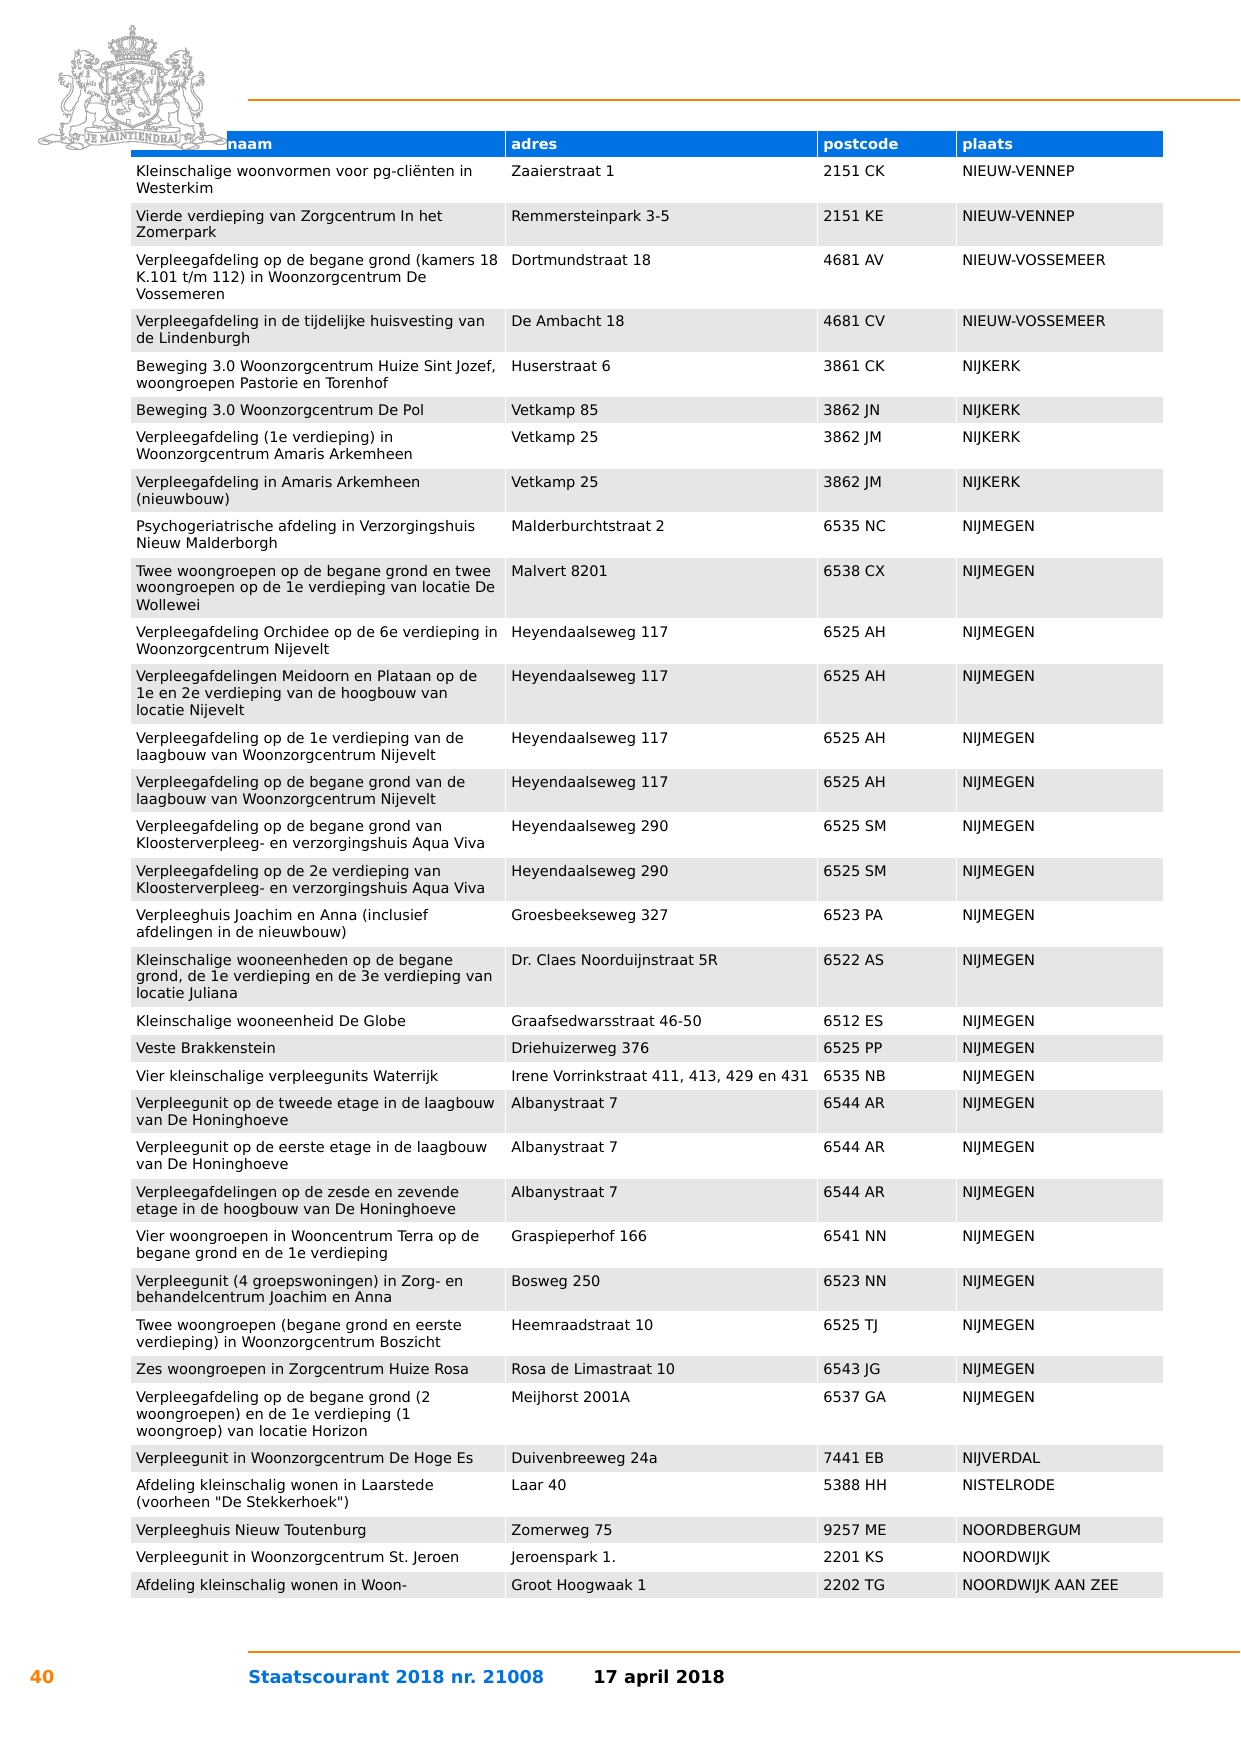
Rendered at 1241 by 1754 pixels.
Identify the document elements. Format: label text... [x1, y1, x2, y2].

table_cell Groesbeekseweg 327 [506, 902, 817, 946]
table_cell Heyendaalseweg 117 [506, 619, 817, 662]
table_cell 3862 JM [818, 469, 956, 512]
table_cell NIJMEGEN [957, 1312, 1163, 1355]
table_cell Verpleegunit op de tweede etage in de laagbouw van De Honinghoeve [131, 1090, 505, 1133]
table_cell Afdeling kleinschalig wonen in Laarstede (voorheen "De Stekkerhoek") [131, 1473, 505, 1516]
table_cell 6525 SM [818, 814, 956, 857]
table_cell Zomerweg 75 [506, 1517, 817, 1543]
table_cell Albanystraat 7 [506, 1090, 817, 1133]
table_cell Beweging 3.0 Woonzorgcentrum De Pol [131, 397, 505, 423]
table_cell NIJMEGEN [957, 1223, 1163, 1267]
table_cell 7441 EB [818, 1445, 956, 1472]
table_cell NIJMEGEN [957, 1063, 1163, 1089]
table_cell Kleinschalige wooneenheden op de begane grond, de 1e verdieping en de 3e verdieping van locatie Juliana [131, 947, 505, 1007]
table_cell Verpleegunit op de eerste etage in de laagbouw van De Honinghoeve [131, 1135, 505, 1178]
table_cell 6525 AH [818, 664, 956, 724]
table_cell 6543 JG [818, 1356, 956, 1383]
table_cell Dortmundstraat 18 [506, 247, 817, 307]
table_cell Malvert 8201 [506, 558, 817, 618]
table_cell NIEUW-VOSSEMEER [957, 247, 1163, 307]
table_cell NIJMEGEN [957, 902, 1163, 946]
table_cell Verpleegafdeling op de 1e verdieping van de laagbouw van Woonzorgcentrum Nijevelt [131, 725, 505, 768]
table_cell Remmersteinpark 3-5 [506, 203, 817, 246]
table_cell Zaaierstraat 1 [506, 158, 817, 202]
table_cell 6525 AH [818, 725, 956, 768]
table_cell Twee woongroepen op de begane grond en twee woongroepen op de 1e verdieping van locatie De Wollewei [131, 558, 505, 618]
table_cell Vier woongroepen in Wooncentrum Terra op de begane grond en de 1e verdieping [131, 1223, 505, 1267]
table_cell Heyendaalseweg 117 [506, 725, 817, 768]
table_cell 6525 AH [818, 619, 956, 662]
table_cell Zes woongroepen in Zorgcentrum Huize Rosa [131, 1356, 505, 1383]
table_cell NIJMEGEN [957, 1179, 1163, 1222]
table_cell Verpleeghuis Joachim en Anna (inclusief afdelingen in de nieuwbouw) [131, 902, 505, 946]
table_cell Huserstraat 6 [506, 353, 817, 396]
table_cell 6544 AR [818, 1090, 956, 1133]
table_cell 6535 NC [818, 513, 956, 557]
table_cell Bosweg 250 [506, 1268, 817, 1311]
table_cell Vierde verdieping van Zorgcentrum In het Zomerpark [131, 203, 505, 246]
table_cell NOORDWIJK AAN ZEE [957, 1572, 1163, 1598]
table_cell Beweging 3.0 Woonzorgcentrum Huize Sint Jozef, woongroepen Pastorie en Torenhof [131, 353, 505, 396]
table_cell Kleinschalige woonvormen voor pg-cliënten in Westerkim [131, 158, 505, 202]
table_cell NIEUW-VENNEP [957, 203, 1163, 246]
table_cell Albanystraat 7 [506, 1135, 817, 1178]
table_cell NIJMEGEN [957, 1035, 1163, 1062]
table_cell Verpleegafdelingen Meidoorn en Plataan op de 1e en 2e verdieping van de hoogbouw van locatie Nijevelt [131, 664, 505, 724]
table_cell NIJMEGEN [957, 769, 1163, 812]
table_cell NIJMEGEN [957, 513, 1163, 557]
table_cell 2151 CK [818, 158, 956, 202]
table_cell NIEUW-VOSSEMEER [957, 309, 1163, 352]
table_cell 3862 JM [818, 425, 956, 468]
table_cell 6525 AH [818, 769, 956, 812]
table_cell 5388 HH [818, 1473, 956, 1516]
table_cell NIJMEGEN [957, 1268, 1163, 1311]
table_cell 9257 ME [818, 1517, 956, 1543]
table_cell Irene Vorrinkstraat 411, 413, 429 en 431 [506, 1063, 817, 1089]
table_cell Verpleegafdeling op de begane grond (kamers 18 K.101 t/m 112) in Woonzorgcentrum De Vossemeren [131, 247, 505, 307]
table_cell NIJKERK [957, 397, 1163, 423]
table_cell Verpleegafdelingen op de zesde en zevende etage in de hoogbouw van De Honinghoeve [131, 1179, 505, 1222]
table_cell Graspieperhof 166 [506, 1223, 817, 1267]
table_cell 6544 AR [818, 1179, 956, 1222]
table_cell 6537 GA [818, 1384, 956, 1444]
table_cell 4681 CV [818, 309, 956, 352]
table_cell NIJVERDAL [957, 1445, 1163, 1472]
table_cell NIJMEGEN [957, 619, 1163, 662]
table_cell NOORDWIJK [957, 1544, 1163, 1571]
table_cell 6523 NN [818, 1268, 956, 1311]
table_cell NIJMEGEN [957, 858, 1163, 901]
table_cell 6535 NB [818, 1063, 956, 1089]
table_cell Verpleegafdeling (1e verdieping) in Woonzorgcentrum Amaris Arkemheen [131, 425, 505, 468]
table_cell Kleinschalige wooneenheid De Globe [131, 1008, 505, 1034]
table_cell Verpleegafdeling in Amaris Arkemheen (nieuwbouw) [131, 469, 505, 512]
table_cell De Ambacht 18 [506, 309, 817, 352]
table_cell NIJKERK [957, 469, 1163, 512]
table_cell 6541 NN [818, 1223, 956, 1267]
table_cell 3861 CK [818, 353, 956, 396]
table_cell Rosa de Limastraat 10 [506, 1356, 817, 1383]
table_cell Psychogeriatrische afdeling in Verzorgingshuis Nieuw Malderborgh [131, 513, 505, 557]
table_cell Vetkamp 85 [506, 397, 817, 423]
table_cell NIJMEGEN [957, 814, 1163, 857]
table_cell NIJMEGEN [957, 558, 1163, 618]
table_cell Albanystraat 7 [506, 1179, 817, 1222]
table_cell Jeroenspark 1. [506, 1544, 817, 1571]
table_cell Dr. Claes Noorduijnstraat 5R [506, 947, 817, 1007]
table_cell 3862 JN [818, 397, 956, 423]
table_cell Driehuizerweg 376 [506, 1035, 817, 1062]
table_cell Vetkamp 25 [506, 425, 817, 468]
table_cell NIJKERK [957, 425, 1163, 468]
table_cell Verpleegafdeling op de 2e verdieping van Kloosterverpleeg- en verzorgingshuis Aqua Viva [131, 858, 505, 901]
table_cell 6538 CX [818, 558, 956, 618]
table_header postcode [818, 131, 956, 157]
table_cell NIJMEGEN [957, 1356, 1163, 1383]
table_cell Verpleegafdeling in de tijdelijke huisvesting van de Lindenburgh [131, 309, 505, 352]
table_cell NIJMEGEN [957, 1090, 1163, 1133]
table_cell Afdeling kleinschalig wonen in Woon- [131, 1572, 505, 1598]
table_cell Vier kleinschalige verpleegunits Waterrijk [131, 1063, 505, 1089]
table_cell Duivenbreeweg 24a [506, 1445, 817, 1472]
table_cell Veste Brakkenstein [131, 1035, 505, 1062]
table_cell Heemraadstraat 10 [506, 1312, 817, 1355]
table_cell 4681 AV [818, 247, 956, 307]
table_header plaats [957, 131, 1163, 157]
table_cell NIJKERK [957, 353, 1163, 396]
table_cell Verpleegunit in Woonzorgcentrum De Hoge Es [131, 1445, 505, 1472]
table_cell Verpleegafdeling op de begane grond van Kloosterverpleeg- en verzorgingshuis Aqua Viva [131, 814, 505, 857]
table_cell Verpleegunit (4 groepswoningen) in Zorg- en behandelcentrum Joachim en Anna [131, 1268, 505, 1311]
picture [38, 25, 227, 150]
table_cell NISTELRODE [957, 1473, 1163, 1516]
table_cell Twee woongroepen (begane grond en eerste verdieping) in Woonzorgcentrum Boszicht [131, 1312, 505, 1355]
table_cell 6525 TJ [818, 1312, 956, 1355]
table_cell Verpleegafdeling op de begane grond van de laagbouw van Woonzorgcentrum Nijevelt [131, 769, 505, 812]
table_cell 6544 AR [818, 1135, 956, 1178]
table_cell Malderburchtstraat 2 [506, 513, 817, 557]
table_cell Graafsedwarsstraat 46-50 [506, 1008, 817, 1034]
table_cell Laar 40 [506, 1473, 817, 1516]
table_cell Heyendaalseweg 290 [506, 858, 817, 901]
table_cell Heyendaalseweg 117 [506, 769, 817, 812]
table_cell NIJMEGEN [957, 947, 1163, 1007]
table_header naam [131, 131, 505, 157]
table_cell 2202 TG [818, 1572, 956, 1598]
table_cell NIEUW-VENNEP [957, 158, 1163, 202]
table_cell 6525 SM [818, 858, 956, 901]
table_cell Vetkamp 25 [506, 469, 817, 512]
table_cell Groot Hoogwaak 1 [506, 1572, 817, 1598]
table_cell NIJMEGEN [957, 1135, 1163, 1178]
table_cell Verpleegafdeling Orchidee op de 6e verdieping in Woonzorgcentrum Nijevelt [131, 619, 505, 662]
table_cell 6512 ES [818, 1008, 956, 1034]
table_cell Verpleeghuis Nieuw Toutenburg [131, 1517, 505, 1543]
table_cell 6523 PA [818, 902, 956, 946]
table_cell Verpleegafdeling op de begane grond (2 woongroepen) en de 1e verdieping (1 woongroep) van locatie Horizon [131, 1384, 505, 1444]
table_cell 2201 KS [818, 1544, 956, 1571]
table_header adres [506, 131, 817, 157]
table_cell 6525 PP [818, 1035, 956, 1062]
table_cell NOORDBERGUM [957, 1517, 1163, 1543]
table_cell Meijhorst 2001A [506, 1384, 817, 1444]
table_cell NIJMEGEN [957, 725, 1163, 768]
table_cell NIJMEGEN [957, 664, 1163, 724]
table_cell 2151 KE [818, 203, 956, 246]
table_cell NIJMEGEN [957, 1384, 1163, 1444]
table_cell NIJMEGEN [957, 1008, 1163, 1034]
table_cell Verpleegunit in Woonzorgcentrum St. Jeroen [131, 1544, 505, 1571]
table_cell Heyendaalseweg 117 [506, 664, 817, 724]
table_cell Heyendaalseweg 290 [506, 814, 817, 857]
table_cell 6522 AS [818, 947, 956, 1007]
